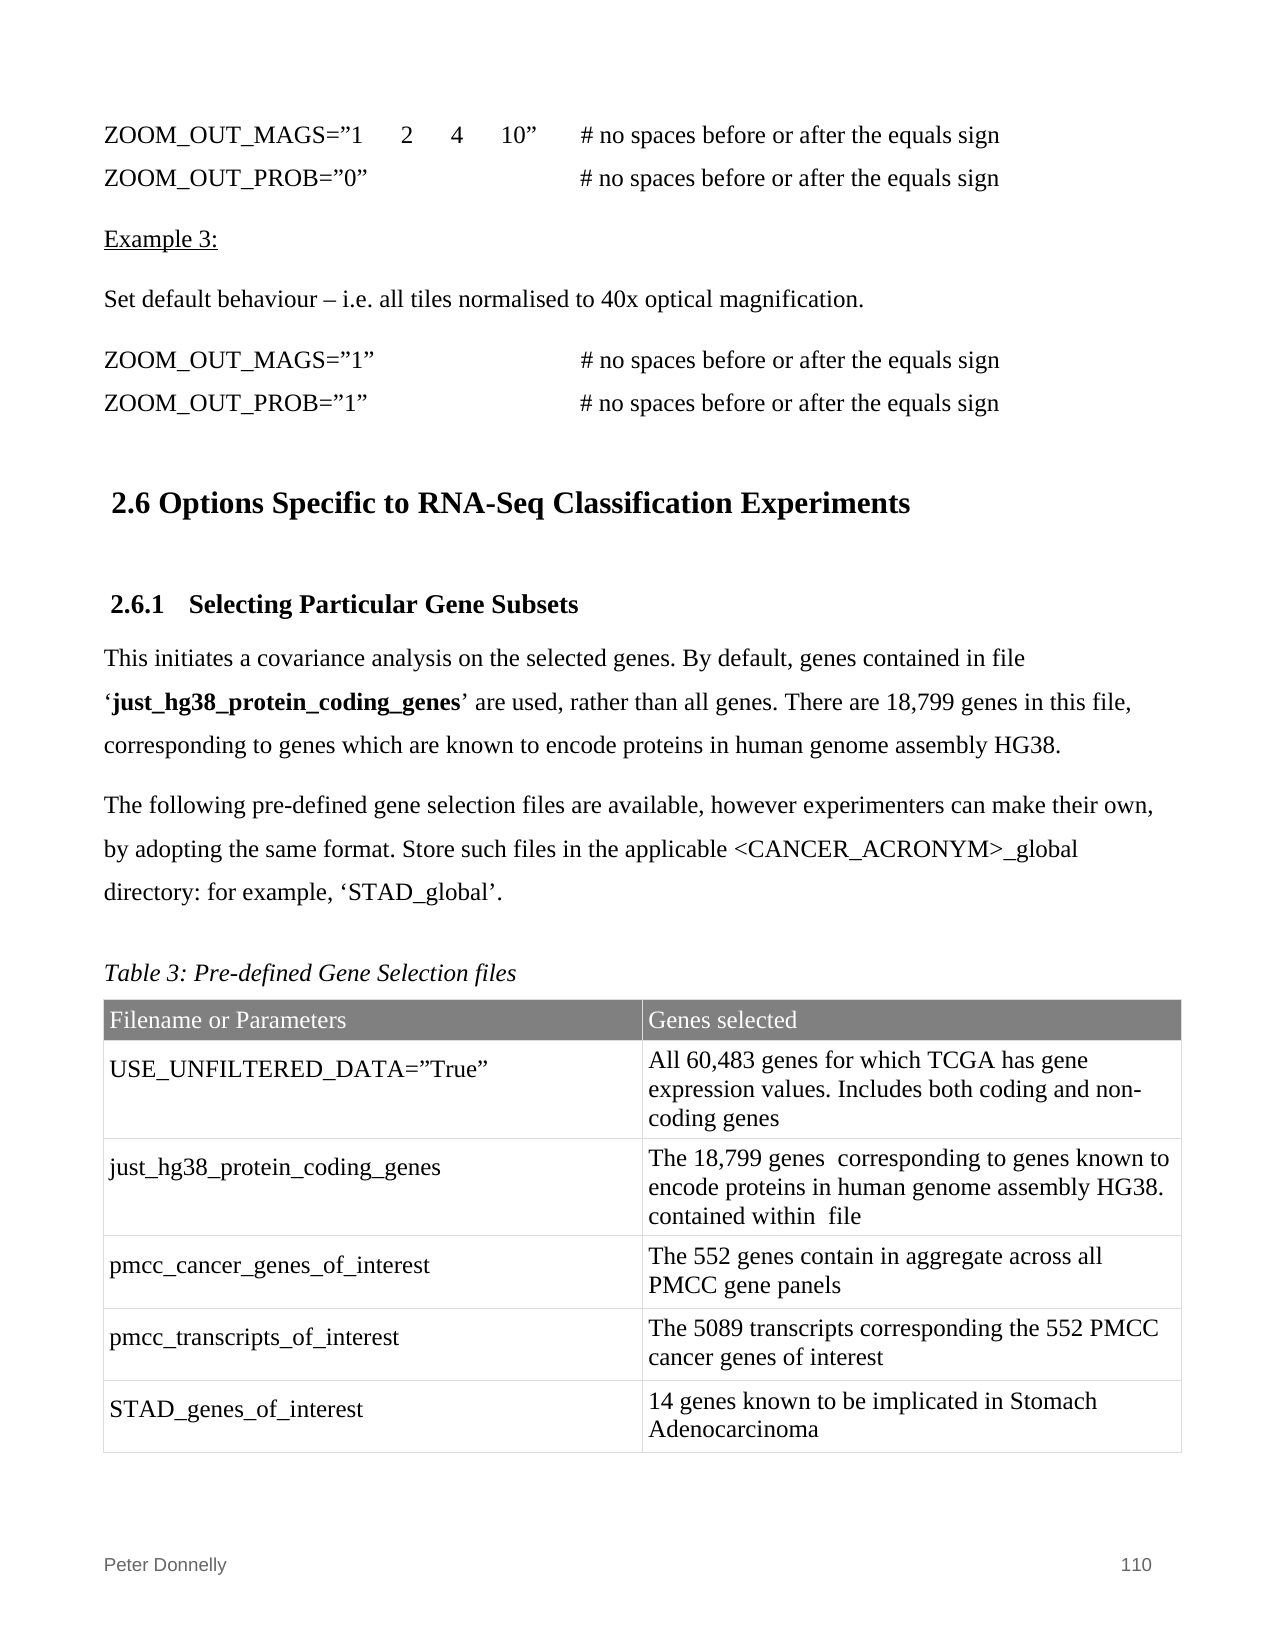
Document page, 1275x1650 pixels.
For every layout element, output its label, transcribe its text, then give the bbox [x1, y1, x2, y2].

table_header Filename or Parameters [104, 1000, 642, 1040]
table_cell 14 genes known to be implicated in Stomach Adenocarcinoma [643, 1381, 1181, 1452]
table_cell The 18,799 genes corresponding to genes known to encode proteins in human genome assembly HG38. contained within file [643, 1139, 1181, 1235]
text Example 3: [103, 224, 1181, 252]
table_cell The 5089 transcripts corresponding the 552 PMCC cancer genes of interest [643, 1309, 1181, 1380]
table_cell just_hg38_protein_coding_genes [104, 1139, 642, 1235]
text ZOOM_OUT_MAGS=”1” # no spaces before or after the equals sign ZOOM_OUT_PROB=”1” # no spaces before or after the equals sign [103, 345, 1181, 417]
table_cell All 60,483 genes for which TCGA has gene expression values. Includes both coding and non-coding genes [643, 1041, 1181, 1137]
text The following pre-defined gene selection files are available, however experimenters can make their own, by adopting the same format. Store such files in the applicable <CANCER_ACRONYM>_global directory: for example, ‘STAD_global’. [103, 791, 1181, 906]
table_cell pmcc_transcripts_of_interest [104, 1309, 642, 1380]
subtitle Selecting Particular Gene Subsets [103, 589, 1181, 620]
text Table 3: Pre-defined Gene Selection files [103, 958, 1181, 987]
table_cell USE_UNFILTERED_DATA=”True” [104, 1041, 642, 1137]
subtitle Options Specific to RNA-Seq Classification Experiments [103, 485, 1181, 521]
table_cell STAD_genes_of_interest [104, 1381, 642, 1452]
table_cell The 552 genes contain in aggregate across all PMCC gene panels [643, 1236, 1181, 1308]
text ZOOM_OUT_MAGS=”1 2 4 10” # no spaces before or after the equals sign ZOOM_OUT_PROB=”0” # no spaces before or after the equals sign [103, 120, 1181, 192]
text Set default behaviour – i.e. all tiles normalised to 40x optical magnification. [103, 284, 1181, 313]
text This initiates a covariance analysis on the selected genes. By default, genes contained in file ‘just_hg38_protein_coding_genes’ are used, rather than all genes. There are 18,799 genes in this file, corresponding to genes which are known to encode proteins in human genome assembly HG38. [103, 643, 1181, 758]
table_header Genes selected [643, 1000, 1181, 1040]
table_cell pmcc_cancer_genes_of_interest [104, 1236, 642, 1308]
